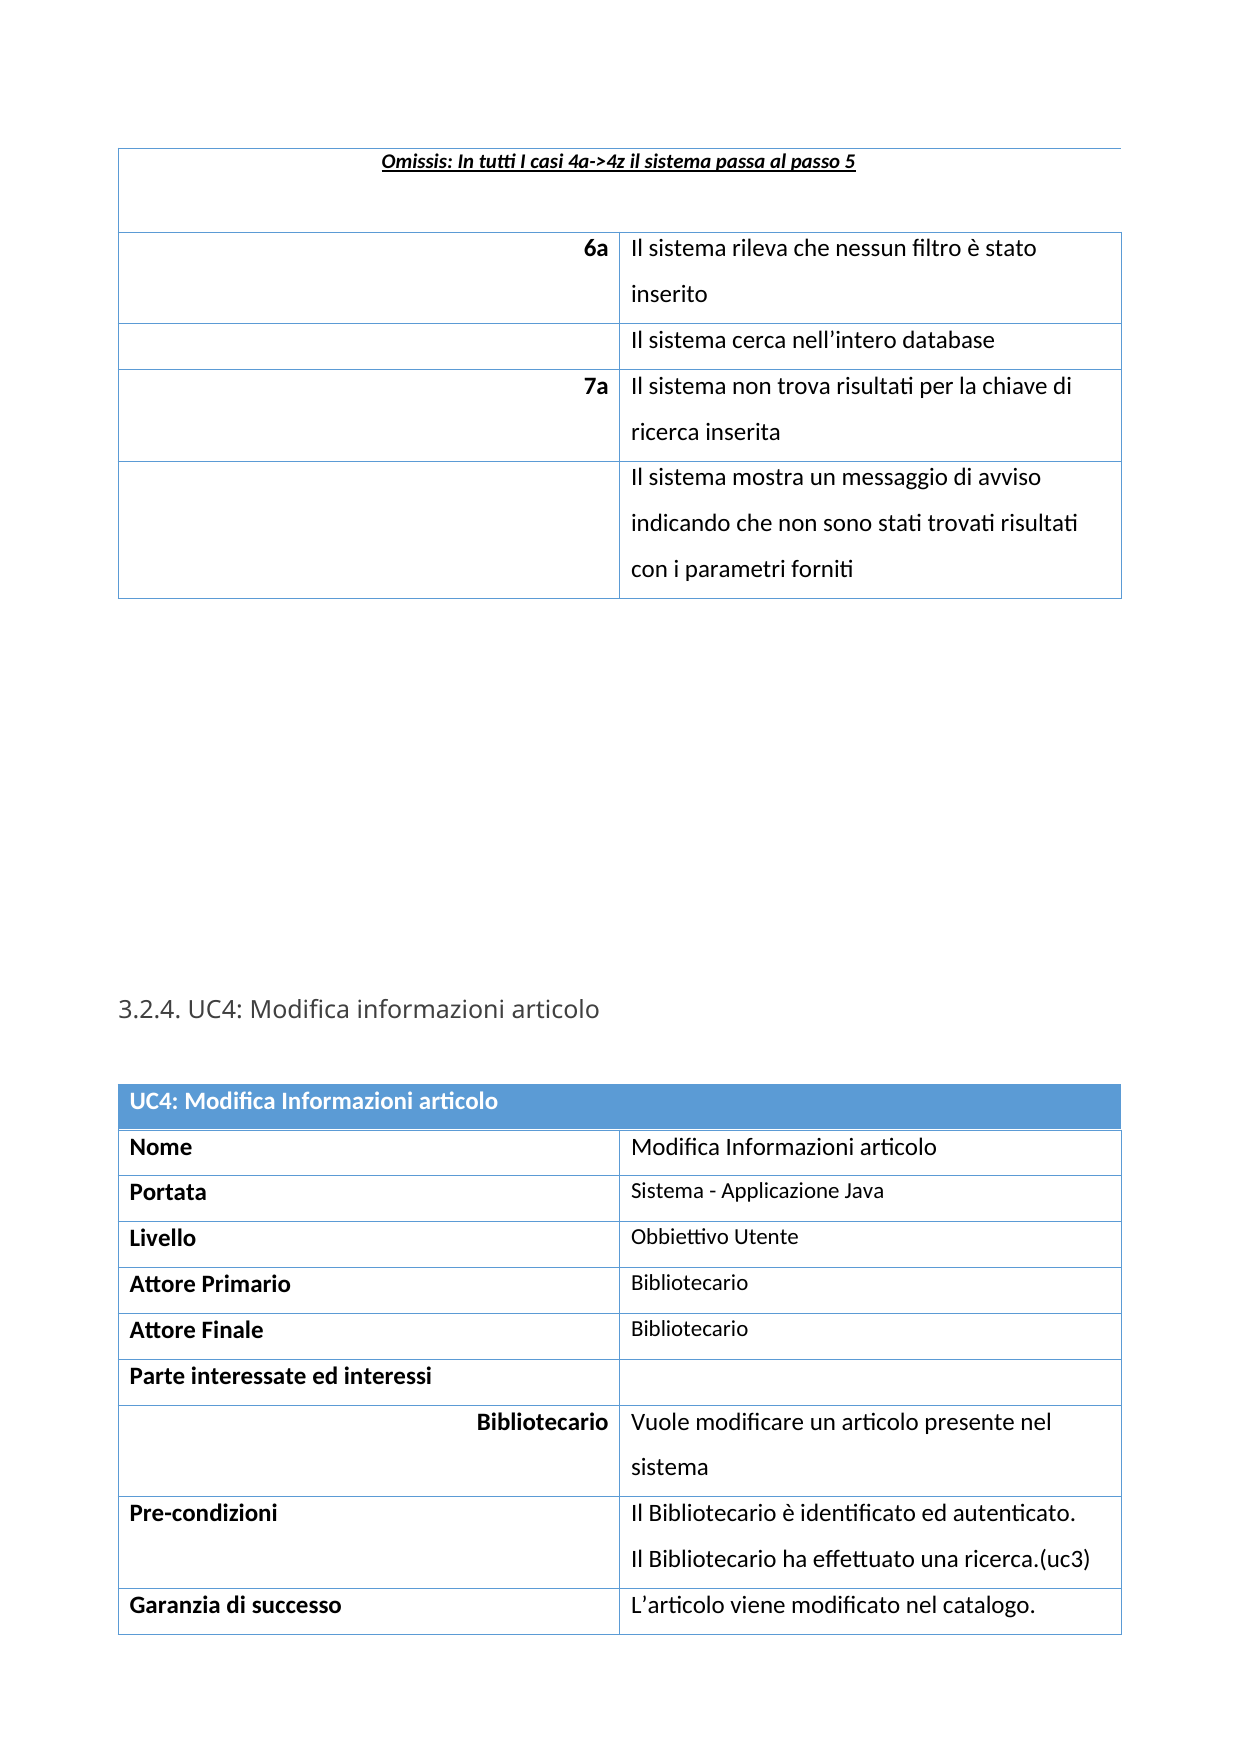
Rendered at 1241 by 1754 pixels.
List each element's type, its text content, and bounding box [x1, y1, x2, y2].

table_cell Attore Finale [119, 1314, 619, 1359]
table_cell Pre-condizioni [119, 1497, 619, 1588]
subtitle 3.2.4. UC4: Modifica informazioni articolo [118, 991, 1122, 1026]
table_cell [119, 324, 619, 369]
table_cell 7a [119, 370, 619, 461]
table_cell Livello [119, 1222, 619, 1267]
table_cell Bibliotecario [620, 1268, 1121, 1313]
table_cell Il sistema cerca nell’intero database [620, 324, 1121, 369]
table_cell Il Bibliotecario è identificato ed autenticato. Il Bibliotecario ha effettuato una ricerca.(uc3) [620, 1497, 1121, 1588]
table_cell Sistema - Applicazione Java [620, 1176, 1121, 1221]
table_cell Garanzia di successo [119, 1589, 619, 1633]
table_cell Il sistema mostra un messaggio di avviso indicando che non sono stati trovati risultati con i parametri forniti [620, 462, 1121, 598]
table_cell Attore Primario [119, 1268, 619, 1313]
table_cell [620, 1360, 1121, 1404]
table_cell Nome [119, 1131, 619, 1175]
table_cell Parte interessate ed interessi [119, 1360, 619, 1404]
table_cell Bibliotecario [620, 1314, 1121, 1359]
table_cell 6a [119, 233, 619, 323]
table_cell Modifica Informazioni articolo [620, 1131, 1121, 1175]
table_cell Bibliotecario [119, 1406, 619, 1496]
table_cell Portata [119, 1176, 619, 1221]
table_cell Omissis: In tutti I casi 4a->4z il sistema passa al passo 5 [119, 149, 1121, 232]
table_cell Il sistema rileva che nessun filtro è stato inserito [620, 233, 1121, 323]
table_cell Il sistema non trova risultati per la chiave di ricerca inserita [620, 370, 1121, 461]
table_cell Obbiettivo Utente [620, 1222, 1121, 1267]
table_cell L’articolo viene modificato nel catalogo. [620, 1589, 1121, 1633]
table_cell [119, 462, 619, 598]
table_header UC4: Modifica Informazioni articolo [119, 1085, 1121, 1129]
table_cell Vuole modificare un articolo presente nel sistema [620, 1406, 1121, 1496]
